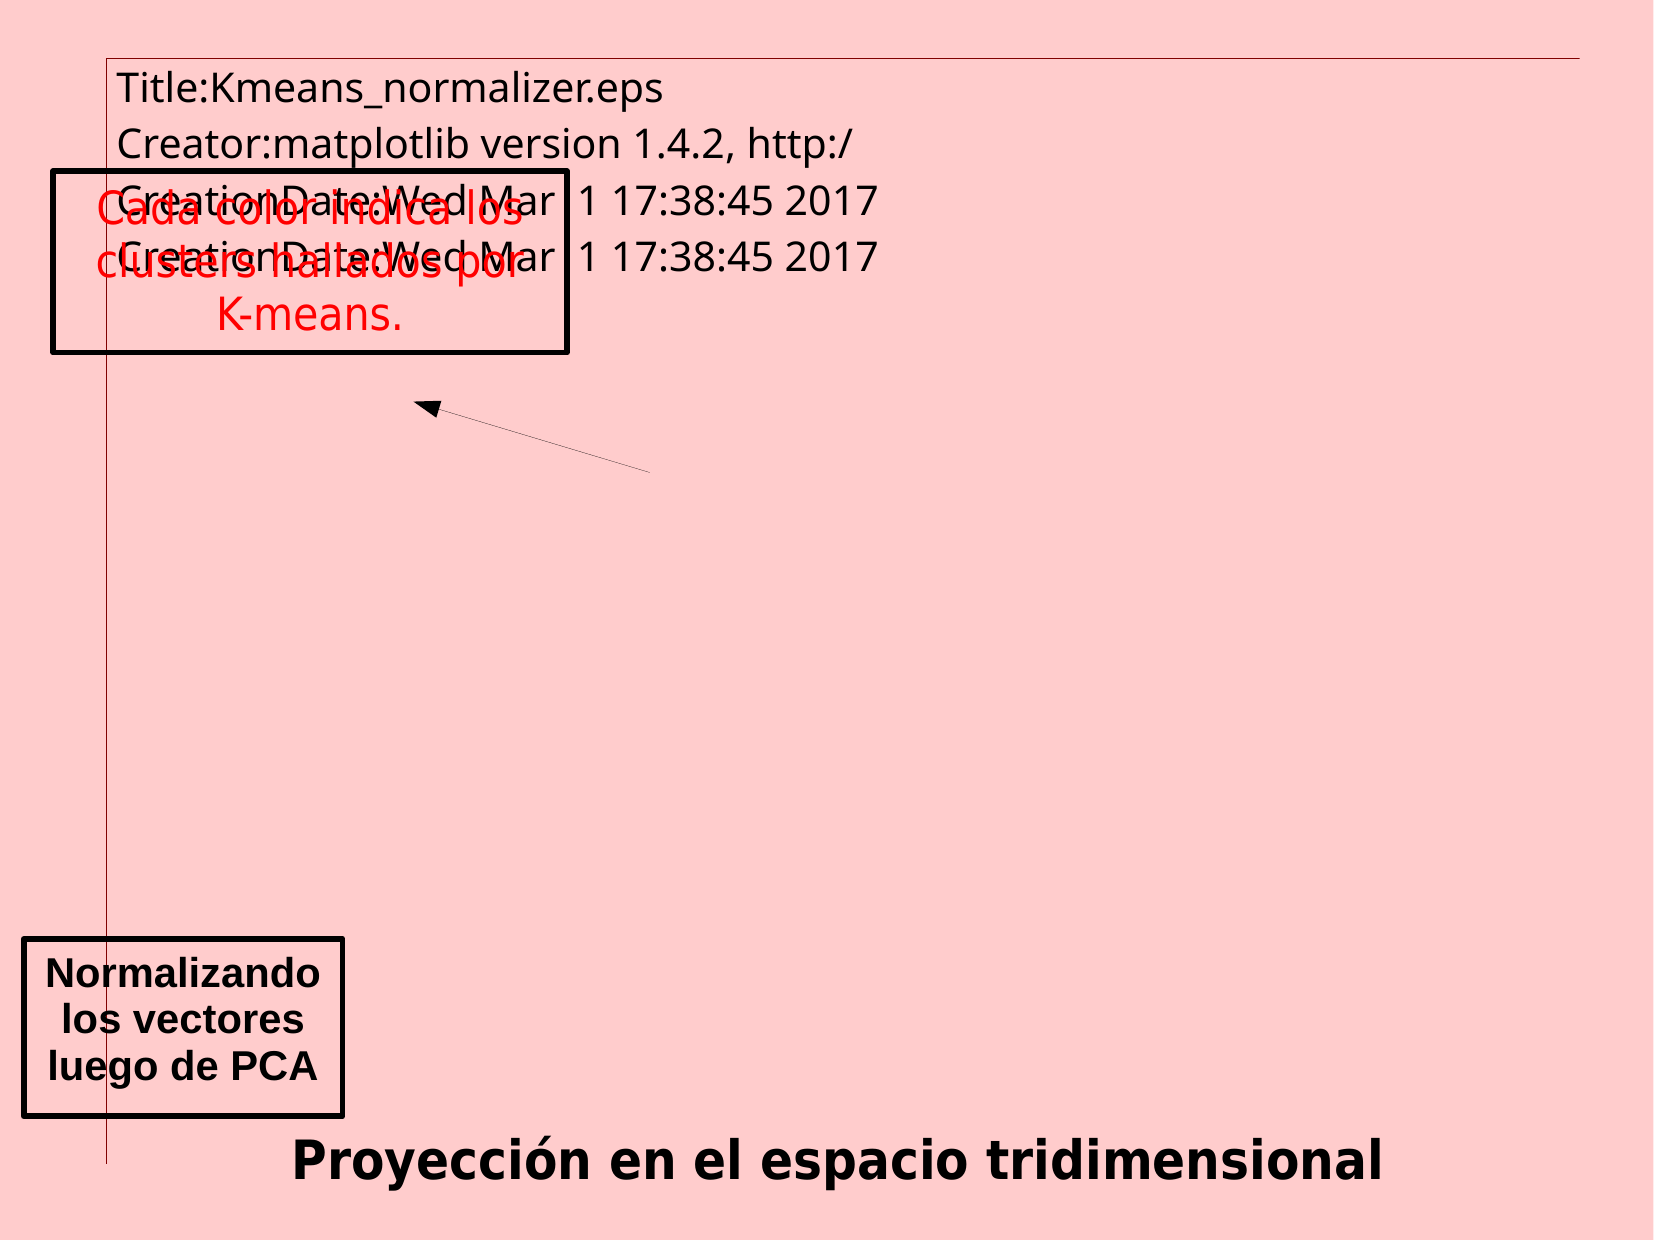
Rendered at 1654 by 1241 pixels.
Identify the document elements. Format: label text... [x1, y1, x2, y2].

text_box Proyección en el espacio tridimensional [118, 1122, 1560, 1201]
picture [103, 55, 1580, 1164]
text_box Normalizando los vectores luego de PCA [23, 939, 343, 1117]
text_box Cada color indica los clusters hallados por K-means. [53, 171, 567, 353]
